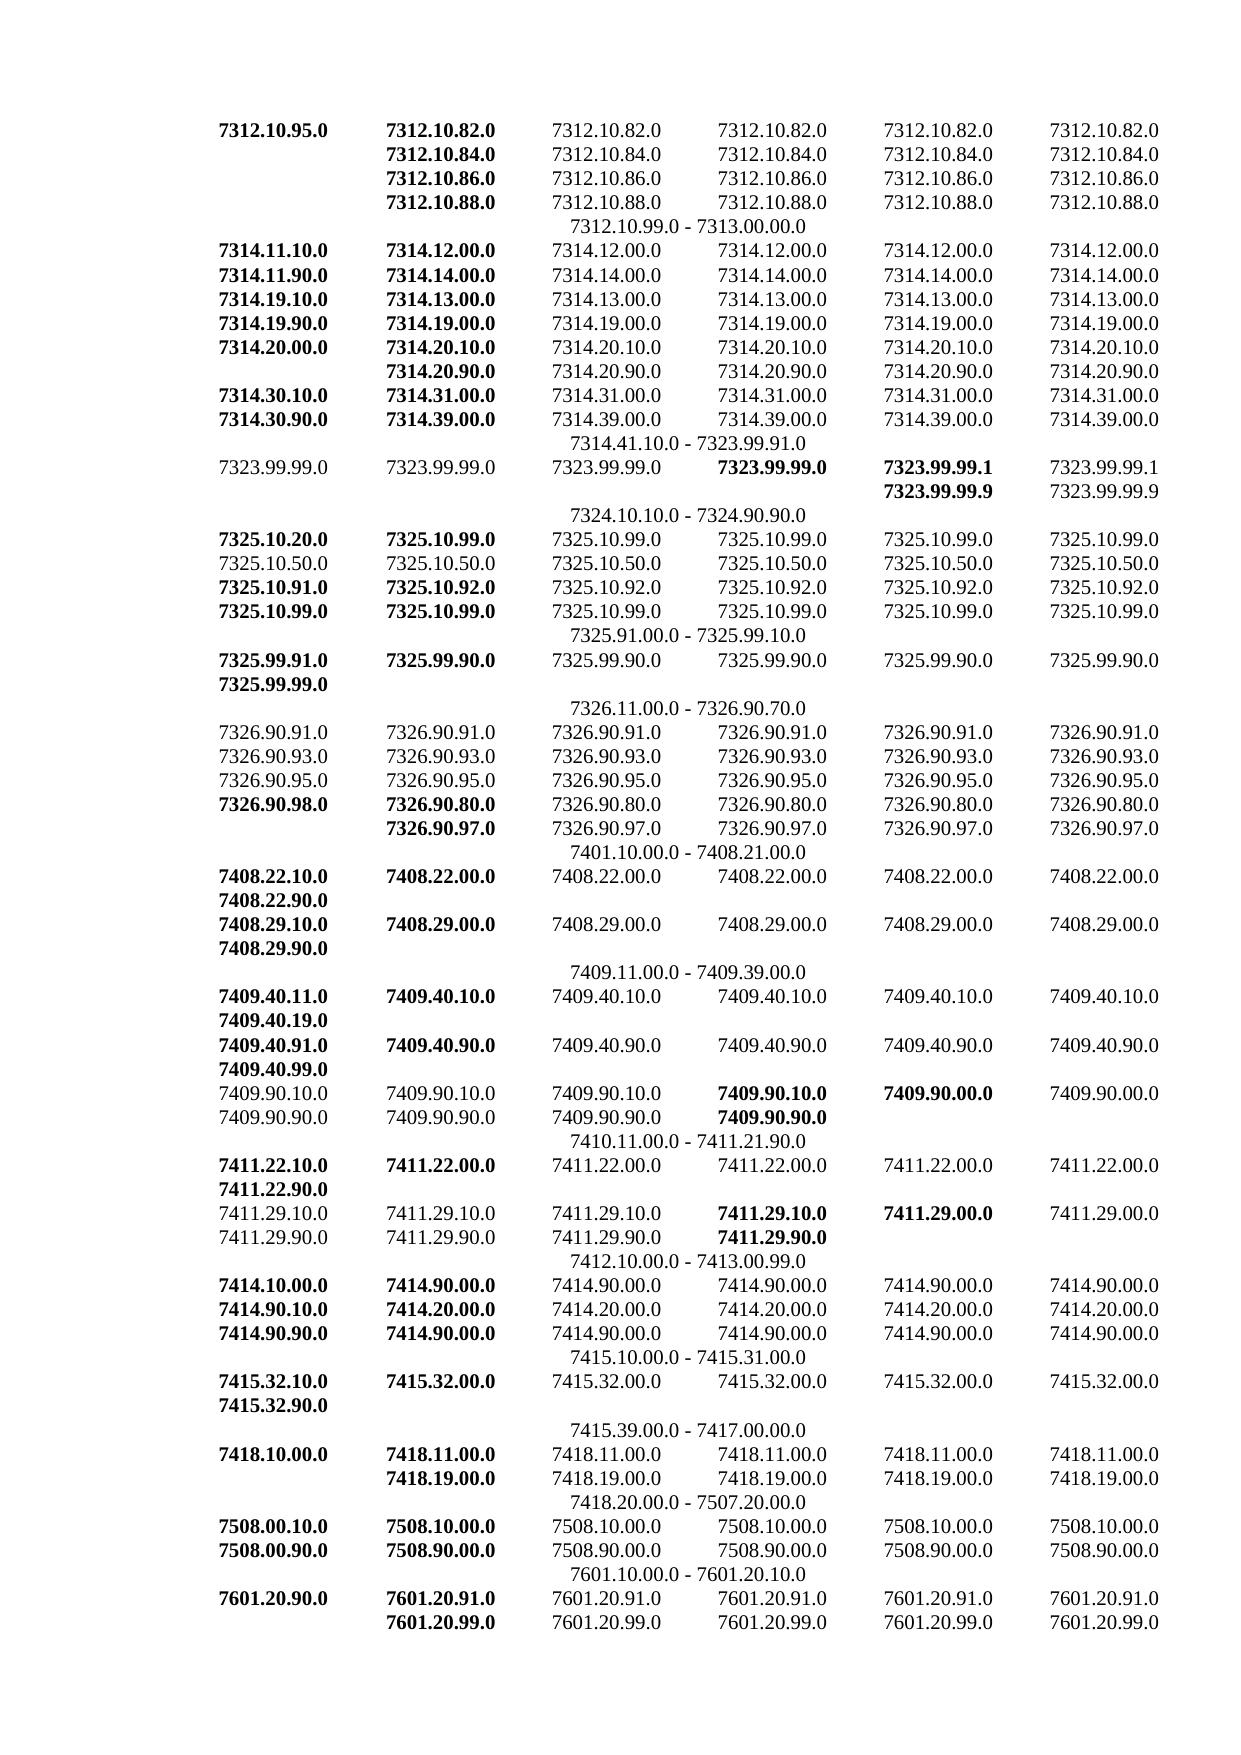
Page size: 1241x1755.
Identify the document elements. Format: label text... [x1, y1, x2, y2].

table_cell [358, 1394, 523, 1417]
table_cell 7326.90.91.0 [1021, 720, 1187, 744]
table_cell 7418.19.00.0 [855, 1466, 1021, 1490]
table_cell 7326.90.80.0 [855, 792, 1021, 816]
table_cell 7326.90.91.0 [358, 720, 523, 744]
table_cell 7314.31.00.0 [1021, 383, 1187, 407]
table_cell 7508.90.00.0 [1021, 1538, 1187, 1562]
table_cell 7508.10.00.0 [855, 1514, 1021, 1538]
table_cell 7409.90.90.0 [689, 1105, 855, 1129]
table_cell [689, 672, 855, 696]
table_cell 7326.90.97.0 [855, 816, 1021, 840]
table_cell 7325.10.99.0 [855, 599, 1021, 623]
table_cell 7414.90.00.0 [523, 1321, 689, 1345]
table_cell [189, 190, 357, 214]
table_cell 7409.90.10.0 [689, 1081, 855, 1105]
table_cell 7314.19.00.0 [689, 311, 855, 335]
table_cell 7411.29.90.0 [523, 1225, 689, 1249]
table_cell 7314.11.90.0 [189, 263, 357, 287]
table_cell 7325.10.50.0 [189, 551, 357, 575]
table_cell 7326.90.91.0 [855, 720, 1021, 744]
table_cell 7415.32.10.0 [189, 1369, 357, 1393]
table_cell 7414.90.00.0 [689, 1273, 855, 1297]
table_cell 7325.10.50.0 [1021, 551, 1187, 575]
table_cell 7414.90.00.0 [358, 1273, 523, 1297]
table_cell 7314.13.00.0 [689, 287, 855, 311]
table_cell [358, 888, 523, 912]
table_cell 7314.19.00.0 [855, 311, 1021, 335]
table_cell 7418.11.00.0 [689, 1442, 855, 1466]
table_cell 7601.20.99.0 [358, 1610, 523, 1634]
table_cell [855, 1105, 1021, 1129]
table_cell 7325.10.99.0 [189, 599, 357, 623]
table_cell [855, 1057, 1021, 1081]
table_cell 7325.99.91.0 [189, 648, 357, 672]
table_cell 7314.30.10.0 [189, 383, 357, 407]
table_cell 7325.10.99.0 [689, 599, 855, 623]
table_cell 7314.20.10.0 [689, 335, 855, 359]
table_cell 7601.20.99.0 [689, 1610, 855, 1634]
table_cell 7409.40.90.0 [855, 1033, 1021, 1057]
table_cell [855, 1225, 1021, 1249]
table_cell [189, 1610, 357, 1634]
table_cell 7411.29.00.0 [1021, 1201, 1187, 1225]
table_cell 7326.11.00.0 - 7326.90.70.0 [189, 696, 1187, 720]
table_cell 7324.10.10.0 - 7324.90.90.0 [189, 503, 1187, 527]
table_cell 7325.10.99.0 [358, 599, 523, 623]
table_cell 7414.90.00.0 [1021, 1321, 1187, 1345]
table_cell 7325.10.99.0 [1021, 599, 1187, 623]
table_cell [189, 359, 357, 383]
table_cell 7412.10.00.0 - 7413.00.99.0 [189, 1249, 1187, 1273]
table_cell 7414.20.00.0 [358, 1297, 523, 1321]
table_cell 7409.40.19.0 [189, 1009, 357, 1032]
table_cell [189, 166, 357, 190]
table_cell 7326.90.95.0 [1021, 768, 1187, 792]
table_cell 7312.10.86.0 [1021, 166, 1187, 190]
table_cell 7312.10.82.0 [523, 118, 689, 142]
table_cell 7415.32.00.0 [855, 1369, 1021, 1393]
table_cell 7326.90.97.0 [689, 816, 855, 840]
table_cell 7314.19.00.0 [358, 311, 523, 335]
table_cell 7410.11.00.0 - 7411.21.90.0 [189, 1129, 1187, 1153]
table_cell 7314.13.00.0 [855, 287, 1021, 311]
table_cell 7314.14.00.0 [1021, 263, 1187, 287]
table_cell 7312.10.84.0 [1021, 142, 1187, 166]
table_cell 7418.10.00.0 [189, 1442, 357, 1466]
table_cell 7508.90.00.0 [358, 1538, 523, 1562]
table_cell 7601.20.99.0 [855, 1610, 1021, 1634]
table_cell 7409.90.00.0 [1021, 1081, 1187, 1105]
table_cell 7325.10.92.0 [855, 575, 1021, 599]
table_cell [358, 1177, 523, 1201]
table_cell [523, 1057, 689, 1081]
table_cell 7409.40.91.0 [189, 1033, 357, 1057]
table_cell 7312.10.86.0 [689, 166, 855, 190]
table_cell 7314.20.00.0 [189, 335, 357, 359]
table_cell 7414.90.00.0 [1021, 1273, 1187, 1297]
table_cell 7323.99.99.0 [523, 455, 689, 503]
table_cell 7326.90.80.0 [523, 792, 689, 816]
table_cell [689, 936, 855, 960]
table_cell [855, 936, 1021, 960]
table_cell 7312.10.86.0 [855, 166, 1021, 190]
table_cell 7323.99.99.0 [689, 455, 855, 503]
table_cell 7601.20.91.0 [855, 1586, 1021, 1610]
table_cell 7415.39.00.0 - 7417.00.00.0 [189, 1418, 1187, 1442]
table_cell 7314.31.00.0 [689, 383, 855, 407]
table_cell [1021, 1177, 1187, 1201]
table_cell [189, 816, 357, 840]
table_cell 7408.29.00.0 [523, 912, 689, 936]
table_cell 7314.19.00.0 [1021, 311, 1187, 335]
table_cell 7408.22.90.0 [189, 888, 357, 912]
table_cell 7408.29.00.0 [1021, 912, 1187, 936]
table_cell 7601.20.91.0 [358, 1586, 523, 1610]
table_cell 7408.29.90.0 [189, 936, 357, 960]
table_cell 7408.22.00.0 [358, 864, 523, 888]
table_cell 7326.90.97.0 [523, 816, 689, 840]
table_cell 7411.29.00.0 [855, 1201, 1021, 1225]
table_cell 7326.90.93.0 [1021, 744, 1187, 768]
table_cell 7325.10.99.0 [523, 599, 689, 623]
table_cell 7326.90.80.0 [689, 792, 855, 816]
table_cell 7325.10.50.0 [523, 551, 689, 575]
table_cell 7314.31.00.0 [358, 383, 523, 407]
table_cell 7323.99.99.1 7323.99.99.9 [1021, 455, 1187, 503]
table_cell 7414.90.00.0 [358, 1321, 523, 1345]
table_cell 7312.10.86.0 [358, 166, 523, 190]
table_cell 7414.10.00.0 [189, 1273, 357, 1297]
table_cell 7314.20.10.0 [1021, 335, 1187, 359]
table_cell 7325.10.91.0 [189, 575, 357, 599]
table_cell 7314.39.00.0 [1021, 407, 1187, 431]
table_cell 7326.90.95.0 [523, 768, 689, 792]
table_cell 7409.90.10.0 [358, 1081, 523, 1105]
table_cell 7418.19.00.0 [358, 1466, 523, 1490]
table_cell 7326.90.93.0 [189, 744, 357, 768]
table_cell 7508.10.00.0 [1021, 1514, 1187, 1538]
table_cell [358, 672, 523, 696]
table_cell [855, 1009, 1021, 1032]
table_cell 7325.10.99.0 [689, 527, 855, 551]
table_cell 7409.40.10.0 [358, 984, 523, 1008]
table_cell 7401.10.00.0 - 7408.21.00.0 [189, 840, 1187, 864]
table_cell 7312.10.95.0 [189, 118, 357, 142]
table_cell 7409.40.10.0 [689, 984, 855, 1008]
table_cell 7325.10.99.0 [1021, 527, 1187, 551]
table_cell 7415.10.00.0 - 7415.31.00.0 [189, 1345, 1187, 1369]
table_cell [523, 1009, 689, 1032]
table_cell 7415.32.00.0 [689, 1369, 855, 1393]
table_cell 7601.20.91.0 [1021, 1586, 1187, 1610]
table_cell 7314.39.00.0 [689, 407, 855, 431]
table_cell 7323.99.99.0 [189, 455, 357, 503]
table_cell 7415.32.00.0 [358, 1369, 523, 1393]
table_cell 7312.10.84.0 [855, 142, 1021, 166]
table_cell 7325.10.50.0 [855, 551, 1021, 575]
table_cell [689, 1394, 855, 1417]
table_cell 7418.11.00.0 [358, 1442, 523, 1466]
table_cell 7409.40.10.0 [523, 984, 689, 1008]
table_cell 7326.90.95.0 [689, 768, 855, 792]
table_cell 7414.90.00.0 [855, 1273, 1021, 1297]
table_cell 7601.20.91.0 [689, 1586, 855, 1610]
table_cell [689, 1177, 855, 1201]
table_cell 7326.90.91.0 [523, 720, 689, 744]
table_cell 7414.20.00.0 [523, 1297, 689, 1321]
table_cell 7411.22.10.0 [189, 1153, 357, 1177]
table_cell 7314.13.00.0 [358, 287, 523, 311]
table_cell 7409.40.90.0 [1021, 1033, 1187, 1057]
table_cell 7411.29.10.0 [189, 1201, 357, 1225]
table_cell [189, 142, 357, 166]
table_cell [689, 1057, 855, 1081]
table_cell 7325.10.99.0 [855, 527, 1021, 551]
table_cell 7408.29.00.0 [689, 912, 855, 936]
table_cell 7312.10.82.0 [855, 118, 1021, 142]
table_cell 7408.22.00.0 [523, 864, 689, 888]
table_cell 7312.10.88.0 [523, 190, 689, 214]
table_cell 7314.19.00.0 [523, 311, 689, 335]
table_cell 7408.29.00.0 [358, 912, 523, 936]
table_cell [523, 888, 689, 912]
table_cell 7314.41.10.0 - 7323.99.91.0 [189, 431, 1187, 455]
table_cell 7326.90.98.0 [189, 792, 357, 816]
table_cell 7418.19.00.0 [689, 1466, 855, 1490]
table_cell 7601.20.90.0 [189, 1586, 357, 1610]
table_cell [1021, 1057, 1187, 1081]
table_cell 7314.20.90.0 [1021, 359, 1187, 383]
table_cell 7325.10.92.0 [523, 575, 689, 599]
table_cell 7326.90.93.0 [855, 744, 1021, 768]
table_cell [855, 1394, 1021, 1417]
table_cell 7323.99.99.1 7323.99.99.9 [855, 455, 1021, 503]
table_cell 7312.10.84.0 [358, 142, 523, 166]
table_cell 7411.22.00.0 [358, 1153, 523, 1177]
table_cell 7409.90.10.0 [523, 1081, 689, 1105]
table_cell 7325.99.99.0 [189, 672, 357, 696]
table_cell 7418.19.00.0 [1021, 1466, 1187, 1490]
table_cell 7314.39.00.0 [523, 407, 689, 431]
table_cell 7415.32.90.0 [189, 1394, 357, 1417]
table_cell 7326.90.95.0 [358, 768, 523, 792]
table_cell 7414.90.10.0 [189, 1297, 357, 1321]
table_cell 7414.90.00.0 [523, 1273, 689, 1297]
table_cell 7326.90.91.0 [189, 720, 357, 744]
table_cell 7314.12.00.0 [689, 239, 855, 262]
table_cell 7314.12.00.0 [855, 239, 1021, 262]
table_cell 7418.19.00.0 [523, 1466, 689, 1490]
table_cell 7418.20.00.0 - 7507.20.00.0 [189, 1490, 1187, 1514]
table_cell [855, 672, 1021, 696]
table_cell 7312.10.99.0 - 7313.00.00.0 [189, 214, 1187, 238]
table_cell 7314.20.10.0 [523, 335, 689, 359]
table_cell 7314.13.00.0 [1021, 287, 1187, 311]
table_cell 7411.29.90.0 [189, 1225, 357, 1249]
table_cell 7409.40.10.0 [1021, 984, 1187, 1008]
table_cell 7409.11.00.0 - 7409.39.00.0 [189, 960, 1187, 984]
table_cell 7411.22.00.0 [855, 1153, 1021, 1177]
table_cell 7314.39.00.0 [358, 407, 523, 431]
table_cell [1021, 1105, 1187, 1129]
table_cell [189, 1466, 357, 1490]
table_cell 7408.29.10.0 [189, 912, 357, 936]
table_cell 7325.99.90.0 [855, 648, 1021, 672]
table_cell [358, 936, 523, 960]
table_cell 7414.20.00.0 [689, 1297, 855, 1321]
table_cell 7411.29.10.0 [358, 1201, 523, 1225]
table_cell 7409.90.00.0 [855, 1081, 1021, 1105]
table_cell [1021, 672, 1187, 696]
table_cell 7508.90.00.0 [689, 1538, 855, 1562]
table_cell 7326.90.97.0 [1021, 816, 1187, 840]
table_cell 7409.40.99.0 [189, 1057, 357, 1081]
table_cell 7408.22.00.0 [855, 864, 1021, 888]
table_cell 7411.29.10.0 [689, 1201, 855, 1225]
table_cell 7414.90.90.0 [189, 1321, 357, 1345]
table_cell [855, 888, 1021, 912]
table_cell 7312.10.88.0 [855, 190, 1021, 214]
table_cell 7409.40.90.0 [358, 1033, 523, 1057]
table_cell 7508.00.10.0 [189, 1514, 357, 1538]
table_cell 7312.10.84.0 [689, 142, 855, 166]
table_cell 7408.29.00.0 [855, 912, 1021, 936]
table_cell 7326.90.80.0 [358, 792, 523, 816]
table_cell 7314.39.00.0 [855, 407, 1021, 431]
table_cell 7312.10.88.0 [689, 190, 855, 214]
table_cell 7325.99.90.0 [1021, 648, 1187, 672]
table_cell 7312.10.86.0 [523, 166, 689, 190]
table_cell 7325.10.50.0 [358, 551, 523, 575]
table_cell 7326.90.97.0 [358, 816, 523, 840]
table_cell 7601.20.99.0 [523, 1610, 689, 1634]
table_cell 7325.10.50.0 [689, 551, 855, 575]
table_cell 7325.10.20.0 [189, 527, 357, 551]
table_cell 7312.10.88.0 [358, 190, 523, 214]
table_cell [1021, 888, 1187, 912]
table_cell [523, 672, 689, 696]
table_cell [855, 1177, 1021, 1201]
table_cell 7312.10.88.0 [1021, 190, 1187, 214]
table_cell 7508.00.90.0 [189, 1538, 357, 1562]
table_cell 7414.90.00.0 [689, 1321, 855, 1345]
table_cell 7414.20.00.0 [855, 1297, 1021, 1321]
table_cell [1021, 1394, 1187, 1417]
table_cell 7411.29.90.0 [689, 1225, 855, 1249]
table_cell 7314.14.00.0 [358, 263, 523, 287]
table_cell 7314.31.00.0 [855, 383, 1021, 407]
table_cell 7409.40.11.0 [189, 984, 357, 1008]
table_cell 7508.90.00.0 [523, 1538, 689, 1562]
table_cell 7601.10.00.0 - 7601.20.10.0 [189, 1562, 1187, 1586]
table_cell 7508.90.00.0 [855, 1538, 1021, 1562]
table_cell 7314.14.00.0 [689, 263, 855, 287]
table_cell [523, 1177, 689, 1201]
table_cell 7314.14.00.0 [523, 263, 689, 287]
table_cell 7326.90.95.0 [189, 768, 357, 792]
table_cell 7325.10.99.0 [523, 527, 689, 551]
table_cell 7414.90.00.0 [855, 1321, 1021, 1345]
table_cell 7326.90.93.0 [523, 744, 689, 768]
table_cell 7314.12.00.0 [358, 239, 523, 262]
table_cell [358, 1009, 523, 1032]
table_cell 7314.31.00.0 [523, 383, 689, 407]
table_cell 7325.99.90.0 [358, 648, 523, 672]
table_cell [1021, 1009, 1187, 1032]
table_cell 7326.90.93.0 [358, 744, 523, 768]
table_cell 7409.40.10.0 [855, 984, 1021, 1008]
table_cell 7312.10.82.0 [689, 118, 855, 142]
table_cell 7326.90.93.0 [689, 744, 855, 768]
table_cell [358, 1057, 523, 1081]
table_cell 7326.90.91.0 [689, 720, 855, 744]
table_cell 7411.29.10.0 [523, 1201, 689, 1225]
table_cell 7312.10.82.0 [1021, 118, 1187, 142]
table_cell 7409.90.90.0 [358, 1105, 523, 1129]
table_cell 7325.10.92.0 [689, 575, 855, 599]
table_cell 7325.10.92.0 [358, 575, 523, 599]
table_cell 7411.29.90.0 [358, 1225, 523, 1249]
table_cell 7601.20.99.0 [1021, 1610, 1187, 1634]
table_cell 7415.32.00.0 [523, 1369, 689, 1393]
table_cell 7414.20.00.0 [1021, 1297, 1187, 1321]
table_cell 7409.90.10.0 [189, 1081, 357, 1105]
table_cell [689, 888, 855, 912]
table_cell 7314.19.90.0 [189, 311, 357, 335]
table_cell 7314.20.10.0 [855, 335, 1021, 359]
table_cell 7411.22.00.0 [523, 1153, 689, 1177]
table_cell 7325.99.90.0 [523, 648, 689, 672]
table_cell 7312.10.82.0 [358, 118, 523, 142]
table_cell 7314.14.00.0 [855, 263, 1021, 287]
table_cell 7312.10.84.0 [523, 142, 689, 166]
table_cell 7314.12.00.0 [523, 239, 689, 262]
table_cell 7418.11.00.0 [523, 1442, 689, 1466]
table_cell [1021, 1225, 1187, 1249]
table_cell 7409.90.90.0 [523, 1105, 689, 1129]
table_cell 7409.90.90.0 [189, 1105, 357, 1129]
table_cell 7326.90.95.0 [855, 768, 1021, 792]
table_cell 7411.22.90.0 [189, 1177, 357, 1201]
table_cell 7601.20.91.0 [523, 1586, 689, 1610]
table_cell 7418.11.00.0 [1021, 1442, 1187, 1466]
table_cell 7411.22.00.0 [1021, 1153, 1187, 1177]
table_cell 7314.11.10.0 [189, 239, 357, 262]
table_cell 7314.30.90.0 [189, 407, 357, 431]
table_cell [523, 936, 689, 960]
table_cell 7325.10.92.0 [1021, 575, 1187, 599]
table_cell 7508.10.00.0 [358, 1514, 523, 1538]
table_cell 7314.20.90.0 [523, 359, 689, 383]
table_cell 7508.10.00.0 [523, 1514, 689, 1538]
table_cell [523, 1394, 689, 1417]
table_cell 7408.22.10.0 [189, 864, 357, 888]
table_cell 7314.20.90.0 [358, 359, 523, 383]
table_cell 7314.19.10.0 [189, 287, 357, 311]
table_cell 7323.99.99.0 [358, 455, 523, 503]
table_cell 7314.20.90.0 [689, 359, 855, 383]
table_cell 7325.10.99.0 [358, 527, 523, 551]
table_cell 7325.91.00.0 - 7325.99.10.0 [189, 624, 1187, 647]
table_cell 7409.40.90.0 [689, 1033, 855, 1057]
table_cell 7314.20.90.0 [855, 359, 1021, 383]
table_cell [689, 1009, 855, 1032]
table_cell 7409.40.90.0 [523, 1033, 689, 1057]
table_cell 7325.99.90.0 [689, 648, 855, 672]
table_cell 7314.12.00.0 [1021, 239, 1187, 262]
table_cell 7408.22.00.0 [1021, 864, 1187, 888]
table_cell 7508.10.00.0 [689, 1514, 855, 1538]
table_cell 7314.13.00.0 [523, 287, 689, 311]
table_cell [1021, 936, 1187, 960]
table_cell 7418.11.00.0 [855, 1442, 1021, 1466]
table_cell 7415.32.00.0 [1021, 1369, 1187, 1393]
table_cell 7411.22.00.0 [689, 1153, 855, 1177]
table_cell 7408.22.00.0 [689, 864, 855, 888]
table_cell 7326.90.80.0 [1021, 792, 1187, 816]
table_cell 7314.20.10.0 [358, 335, 523, 359]
